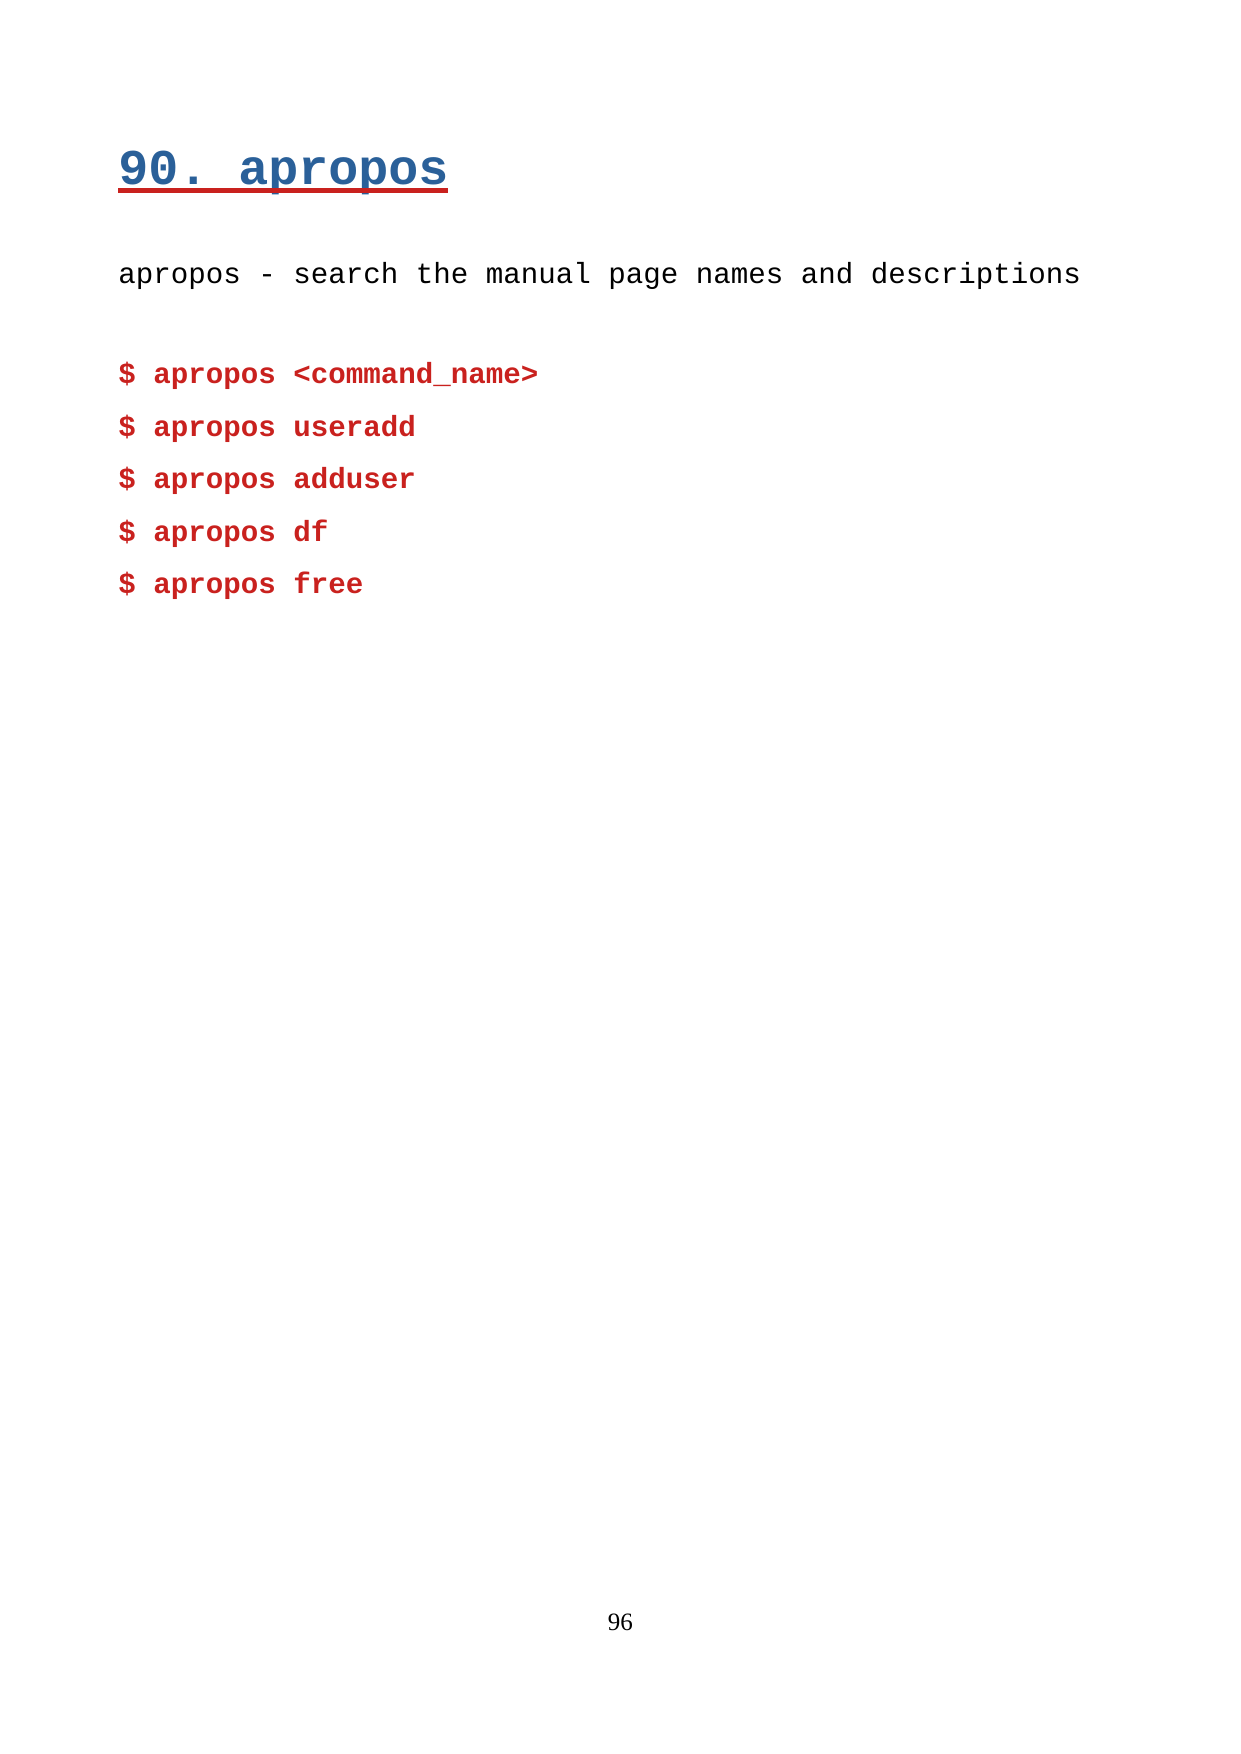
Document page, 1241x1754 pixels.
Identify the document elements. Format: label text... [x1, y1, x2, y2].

text apropos - search the manual page names and descriptions [118, 259, 1122, 292]
text $ apropos df [118, 517, 1122, 550]
text $ apropos <command_name> [118, 359, 1122, 392]
text $ apropos useradd [118, 412, 1122, 445]
text $ apropos free [118, 569, 1122, 602]
text $ apropos adduser [118, 464, 1122, 497]
subtitle 90. apropos [118, 143, 1122, 200]
